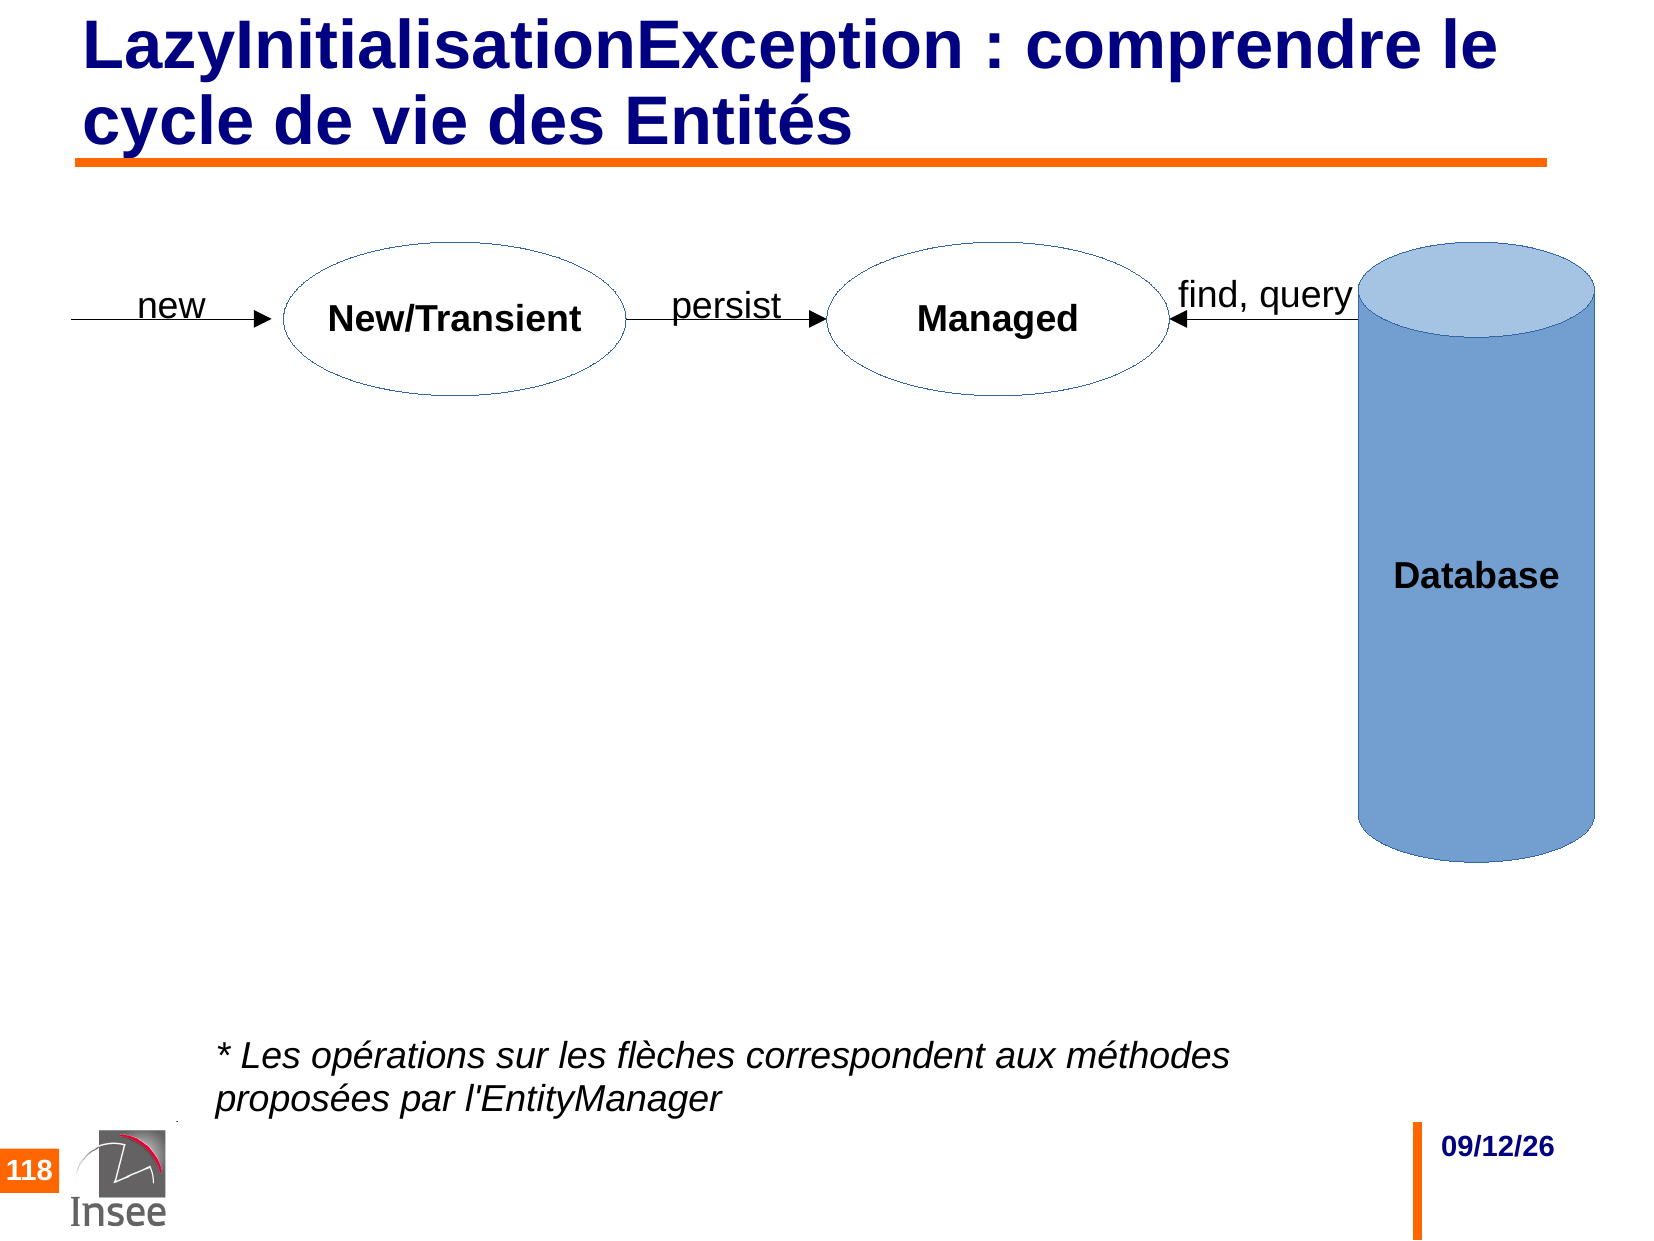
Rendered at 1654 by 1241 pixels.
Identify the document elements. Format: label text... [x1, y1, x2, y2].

text_box Database [1358, 294, 1595, 863]
picture [62, 1121, 178, 1241]
text_box find, query [1163, 265, 1388, 365]
text_box Managed [826, 242, 1163, 396]
text_box * Les opérations sur les flèches correspondent aux méthodes proposées par l'EntityManager [200, 1027, 1276, 1127]
text_box New/Transient [283, 242, 627, 396]
title LazyInitialisationException : comprendre le cycle de vie des Entités [82, 5, 1619, 160]
